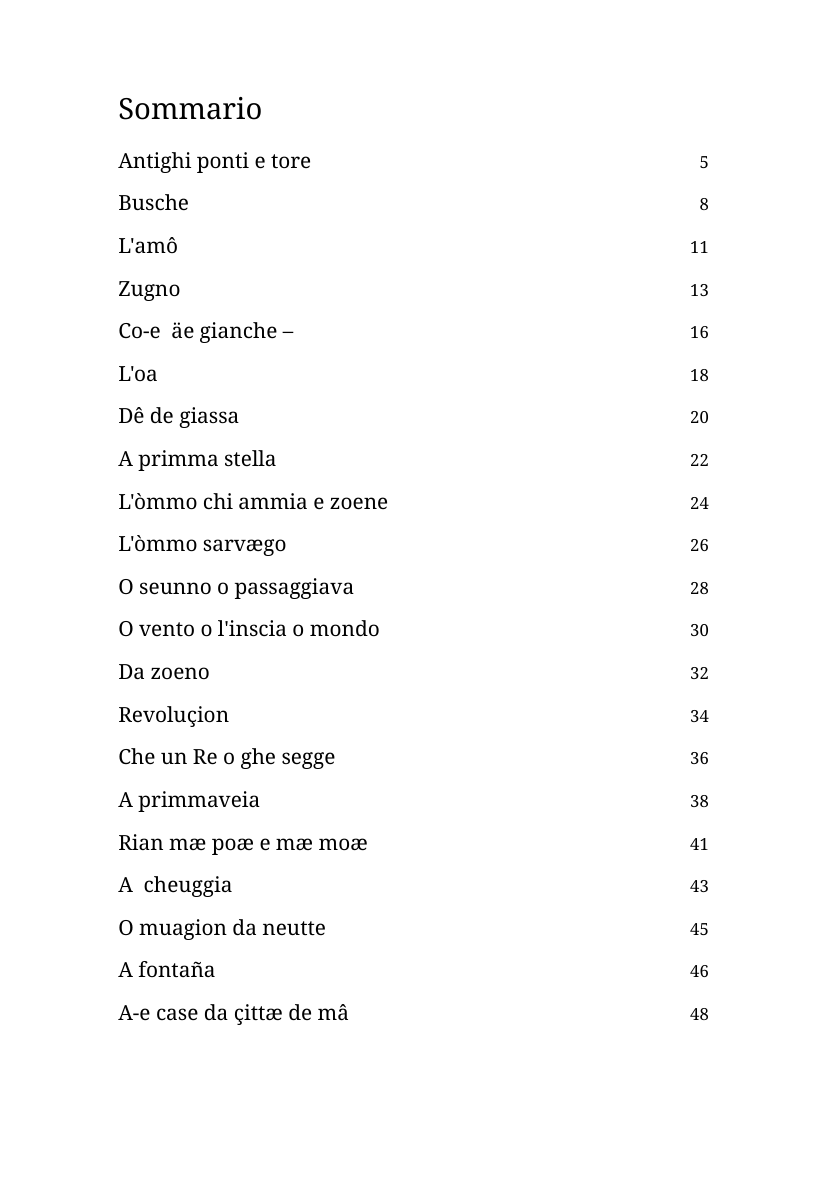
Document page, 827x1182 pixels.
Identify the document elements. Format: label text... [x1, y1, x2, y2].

text L'òmmo sarvægo 26 [118, 529, 709, 558]
text Zugno 13 [118, 274, 709, 302]
text O seunno o passaggiava 28 [118, 572, 709, 600]
text Dê de giassa 20 [118, 402, 709, 430]
text A fontaña 46 [118, 955, 709, 984]
text Rian mæ poæ e mæ moæ 41 [118, 828, 709, 856]
text Sommario [118, 88, 709, 128]
text L'òmmo chi ammia e zoene 24 [118, 487, 709, 515]
text L'amô 11 [118, 231, 709, 259]
text Antighi ponti e tore 5 [118, 146, 709, 174]
text O vento o l'inscia o mondo 30 [118, 614, 709, 643]
text Che un Re o ghe segge 36 [118, 742, 709, 771]
text L'oa 18 [118, 359, 709, 387]
text Busche 8 [118, 188, 709, 217]
text Co-e äe gianche – 16 [118, 316, 709, 345]
text A primmaveia 38 [118, 785, 709, 813]
text Da zoeno 32 [118, 657, 709, 686]
text O muagion da neutte 45 [118, 913, 709, 941]
text A-e case da çittæ de mâ 48 [118, 998, 709, 1026]
text A primma stella 22 [118, 444, 709, 473]
text Revoluçion 34 [118, 700, 709, 728]
text A cheuggia 43 [118, 870, 709, 899]
